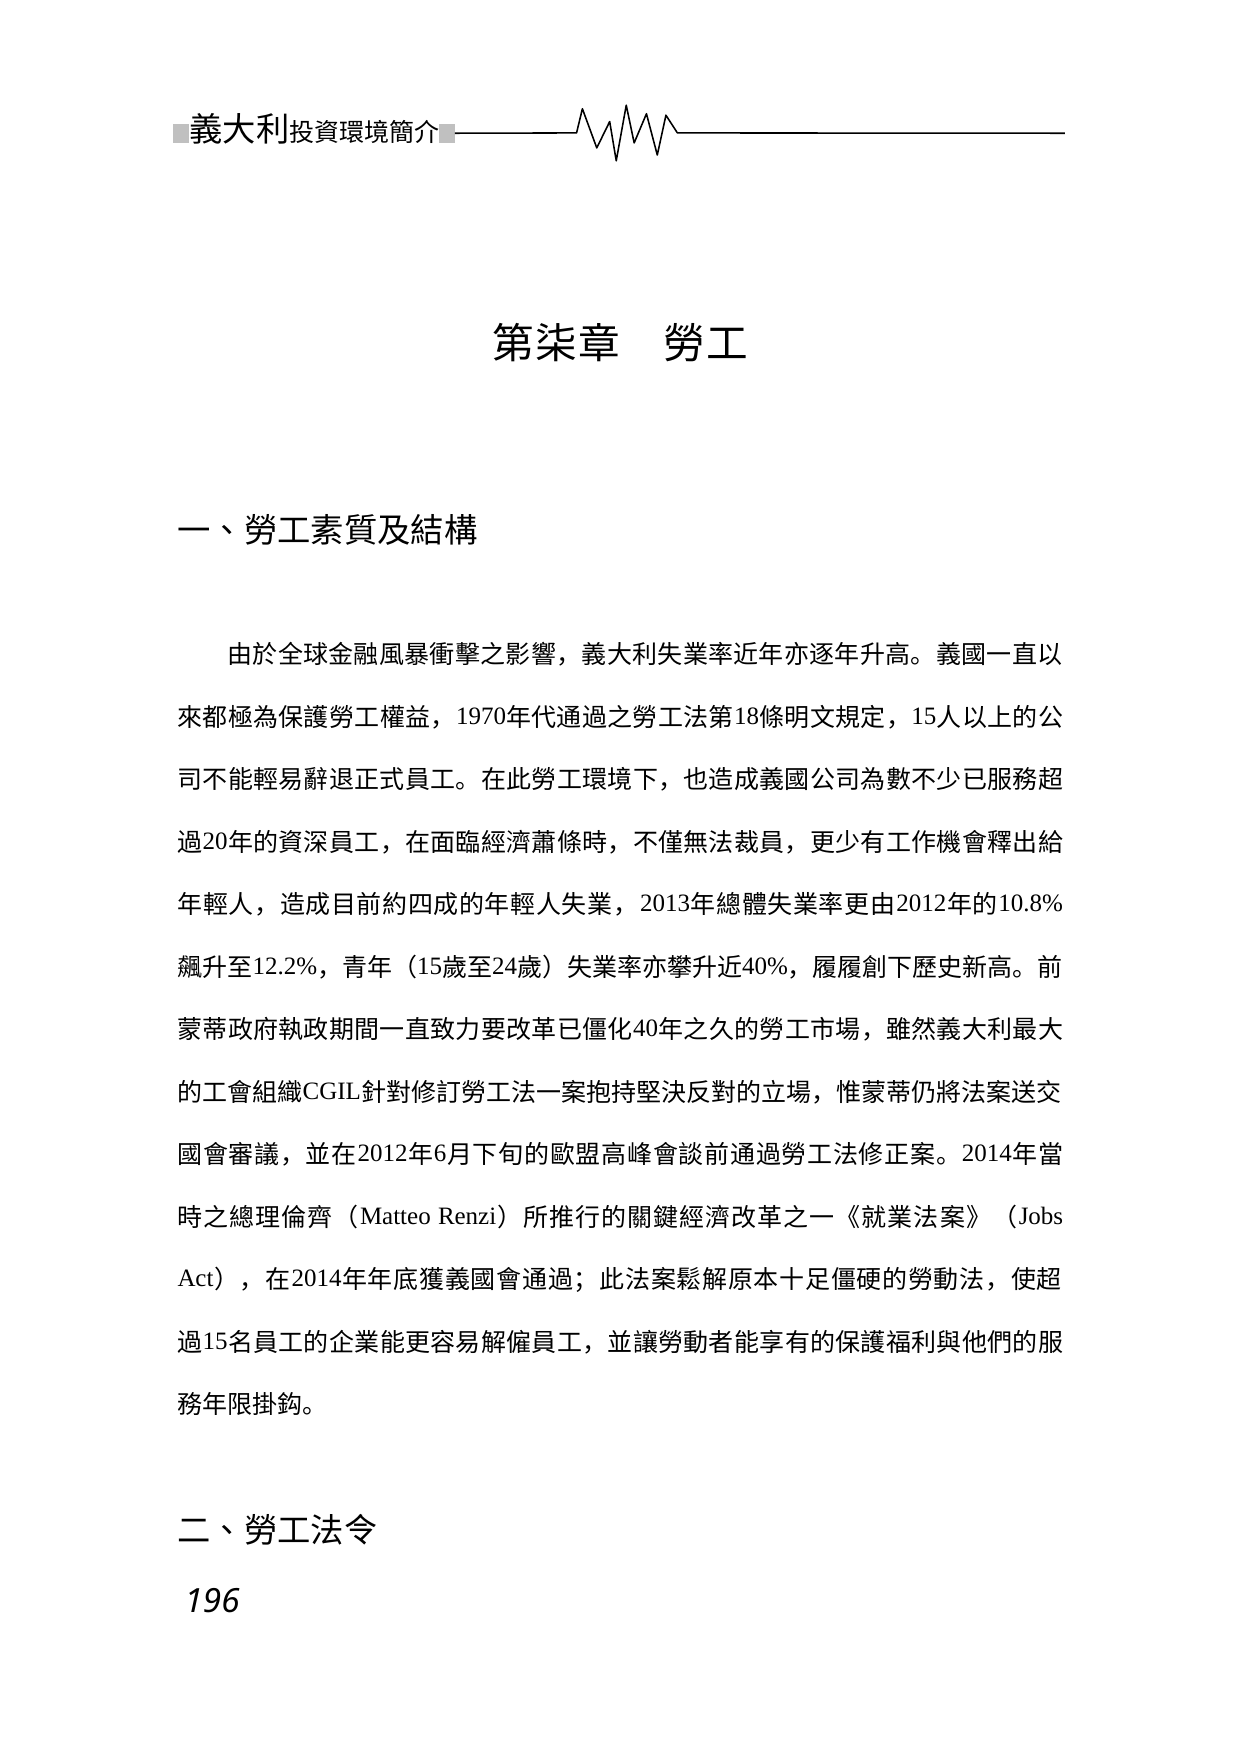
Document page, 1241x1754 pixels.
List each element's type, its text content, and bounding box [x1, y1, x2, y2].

text 第柒章 勞工 [177, 299, 1063, 361]
text 一、勞工素質及結構 [177, 486, 1063, 549]
text 由於全球金融風暴衝擊之影響，義大利失業率近年亦逐年升高。義國一直以來都極為保護勞工權益，1970年代通過之勞工法第18條明文規定，15人以上的公司不能輕易辭退正式員工。在此勞工環境下，也造成義國公司為數不少已服務超過20年的資深員工，在面臨經濟蕭條時，不僅無法裁員，更少有工作機會釋出給年輕人，造成目前約四成的年輕人失業，2013年總體失業率更由2012年的10.8%飆升至12.2%，青年（15歲至24歲）失業率亦攀升近40%，履履創下歷史新高。前蒙蒂政府執政期間一直致力要改革已僵化40年之久的勞工市場，雖然義大利最大的工會組織CGIL針對修訂勞工法一案抱持堅決反對的立場，惟蒙蒂仍將法案送交國會審議，並在2012年6月下旬的歐盟高峰會談前通過勞工法修正案。2014年當時之總理倫齊（Matteo Renzi）所推行的關鍵經濟改革之一《就業法案》（Jobs Act），在2014年年底獲義國會通過；此法案鬆解原本十足僵硬的勞動法，使超過15名員工的企業能更容易解僱員工，並讓勞動者能享有的保護福利與他們的服務年限掛鈎。 [177, 611, 1063, 1424]
text 二、勞工法令 [177, 1486, 1063, 1549]
